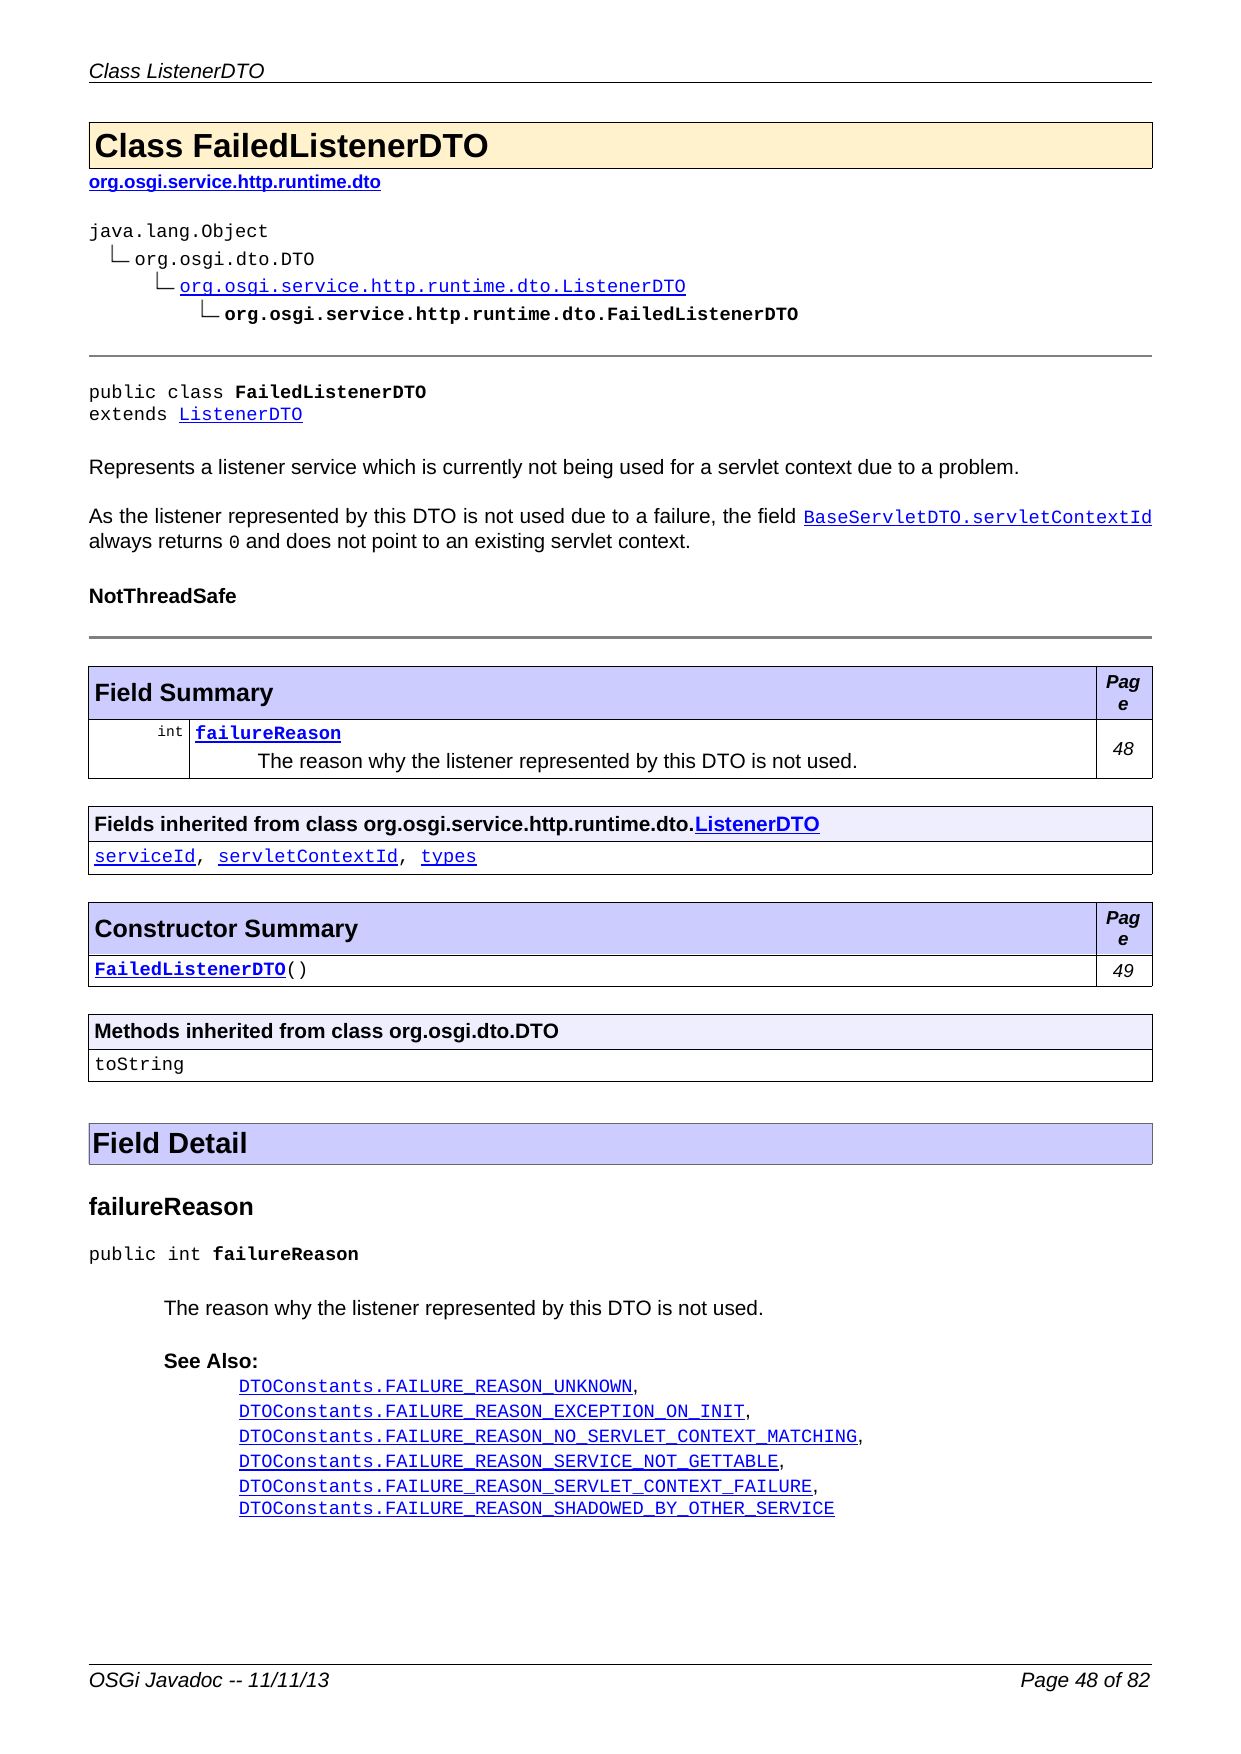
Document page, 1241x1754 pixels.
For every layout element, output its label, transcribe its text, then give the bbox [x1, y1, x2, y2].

table_cell failureReason The reason why the listener represented by this DTO is not used. [190, 720, 1096, 778]
subtitle Class FailedListenerDTO [90, 123, 1152, 168]
text java.lang.Object [88, 222, 1152, 243]
table_cell [1097, 720, 1152, 778]
table_header Page [1097, 667, 1152, 719]
table_header Page [1097, 903, 1152, 954]
subtitle Field Detail [90, 1124, 1152, 1164]
table_header Field Summary [89, 667, 1096, 719]
table_cell [1097, 956, 1152, 986]
picture [156, 270, 180, 293]
text NotThreadSafe [88, 583, 1152, 607]
picture [201, 298, 225, 321]
text org.osgi.service.http.runtime.dto.ListenerDTO [88, 271, 1152, 298]
text org.osgi.dto.DTO [88, 243, 1152, 271]
text org.osgi.service.http.runtime.dto [88, 171, 1152, 193]
text org.osgi.service.http.runtime.dto.FailedListenerDTO [88, 298, 1152, 326]
table_header Methods inherited from class org.osgi.dto.DTO [89, 1015, 1152, 1049]
text As the listener represented by this DTO is not used due to a failure, the field BaseServletDTO.servletContextId always returns 0 and does not point to an existing servlet context. [88, 504, 1152, 554]
text public class FailedListenerDTO [88, 383, 1152, 404]
table_header Fields inherited from class org.osgi.service.http.runtime.dto.ListenerDTO [89, 807, 1152, 841]
table_cell serviceId, servletContextId, types [89, 842, 1152, 874]
subtitle failureReason [88, 1192, 1152, 1221]
text DTOConstants.FAILURE_REASON_UNKNOWN, DTOConstants.FAILURE_REASON_EXCEPTION_ON_INIT, DTOConstants.FAILURE_REASON_NO_SERVLET_CONTEXT_MATCHING, DTOConstants.FAILURE_REASON_SERVICE_NOT_GETTABLE, DTOConstants.FAILURE_REASON_SERVLET_CONTEXT_FAILURE, DTOConstants.FAILURE_REASON_SHADOWED_BY_OTHER_SERVICE [238, 1372, 1152, 1520]
table_header Constructor Summary [89, 903, 1096, 954]
picture [111, 243, 135, 266]
text extends ListenerDTO [88, 404, 1152, 426]
text The reason why the listener represented by this DTO is not used. [163, 1295, 1152, 1319]
text Represents a listener service which is currently not being used for a servlet context due to a problem. [88, 455, 1152, 479]
table_cell FailedListenerDTO() [89, 956, 1096, 986]
table_cell int [89, 720, 189, 778]
table_cell toString [89, 1050, 1152, 1081]
text public int failureReason [88, 1245, 1152, 1266]
text See Also: [163, 1348, 1152, 1372]
